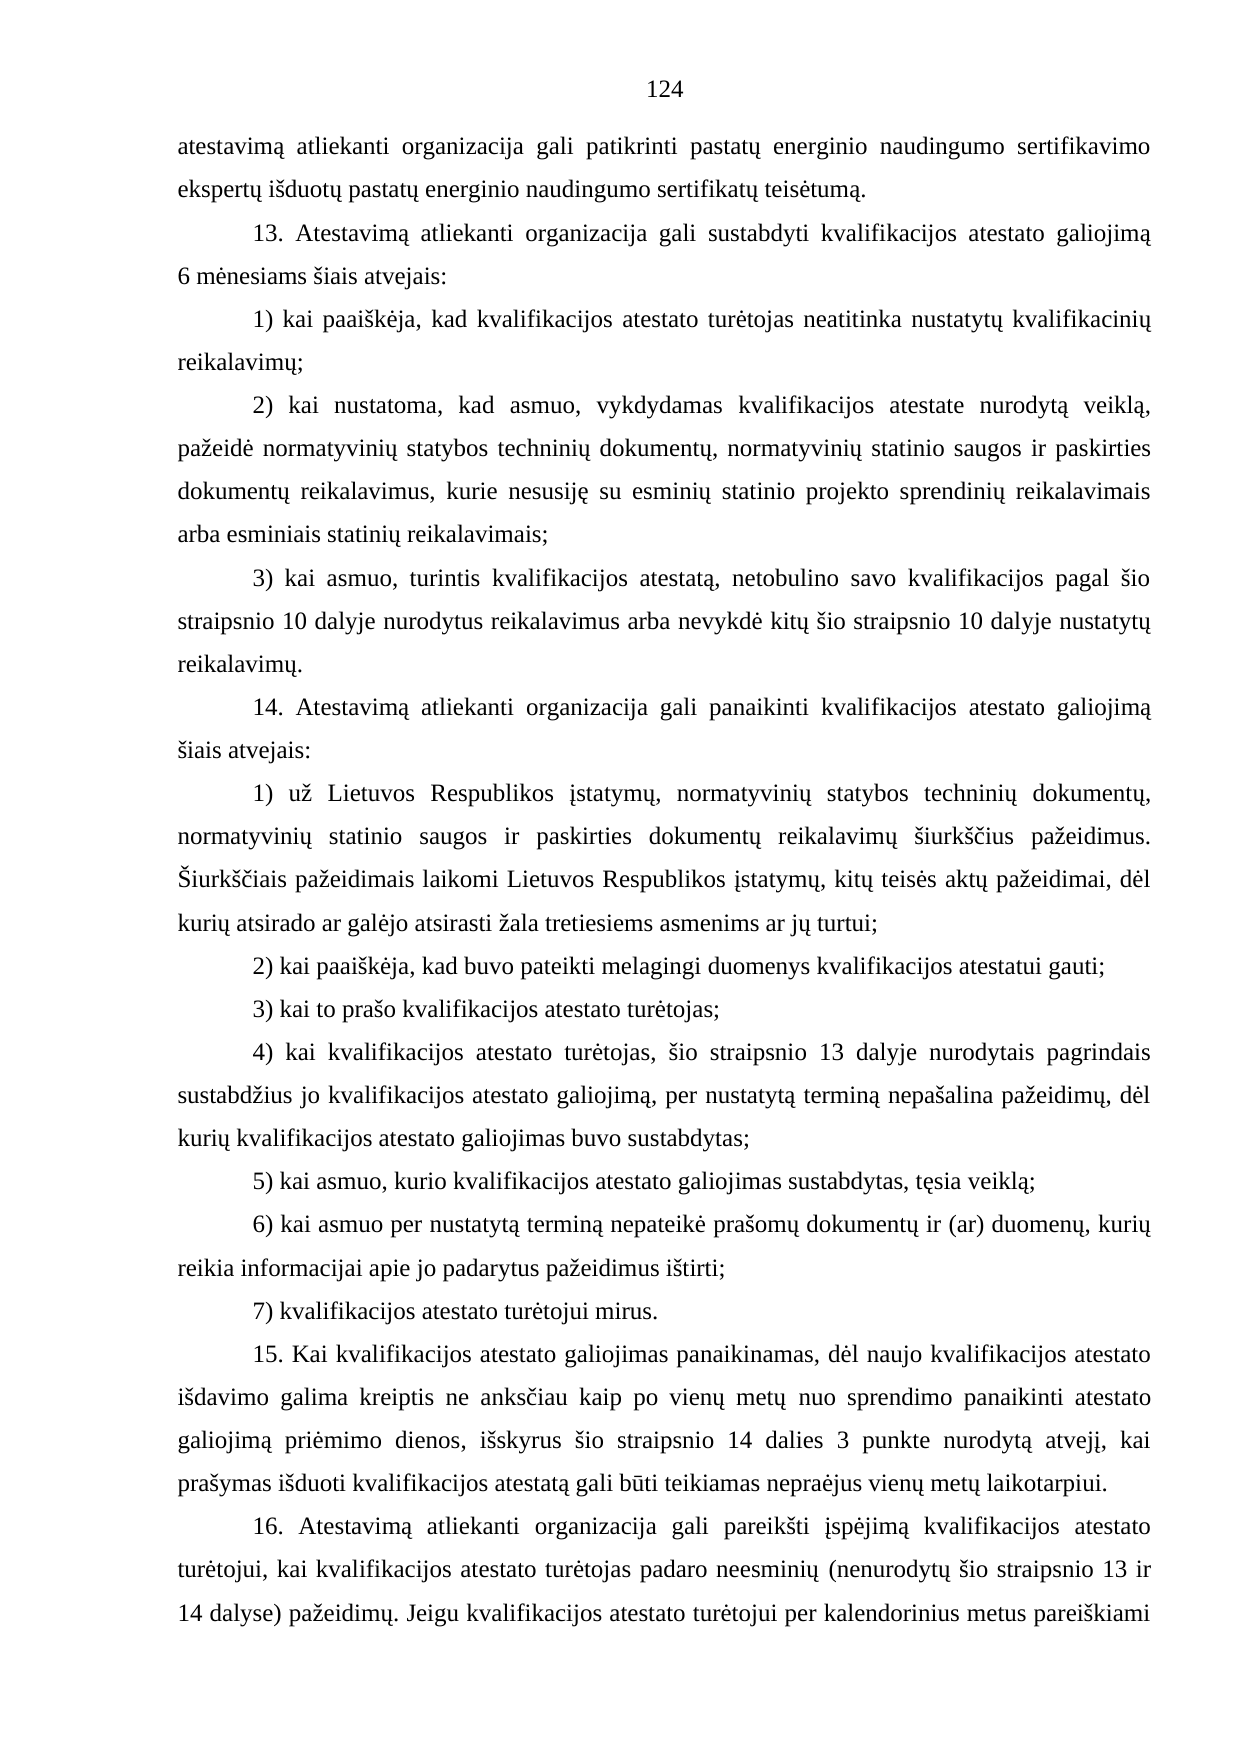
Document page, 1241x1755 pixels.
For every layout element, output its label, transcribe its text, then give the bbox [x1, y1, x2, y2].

text 15. Kai kvalifikacijos atestato galiojimas panaikinamas, dėl naujo kvalifikacijos atestato išdavimo galima kreiptis ne anksčiau kaip po vienų metų nuo sprendimo panaikinti atestato galiojimą priėmimo dienos, išskyrus šio straipsnio 14 dalies 3 punkte nurodytą atvejį, kai prašymas išduoti kvalifikacijos atestatą gali būti teikiamas nepraėjus vienų metų laikotarpiui. [177, 1339, 1152, 1497]
text 16. Atestavimą atliekanti organizacija gali pareikšti įspėjimą kvalifikacijos atestato turėtojui, kai kvalifikacijos atestato turėtojas padaro neesminių (nenurodytų šio straipsnio 13 ir 14 dalyse) pažeidimų. Jeigu kvalifikacijos atestato turėtojui per kalendorinius metus pareiškiami [177, 1511, 1152, 1626]
text 3) kai to prašo kvalifikacijos atestato turėtojas; [177, 994, 1152, 1023]
text 14. Atestavimą atliekanti organizacija gali panaikinti kvalifikacijos atestato galiojimą šiais atvejais: [177, 692, 1152, 764]
text 1) už Lietuvos Respublikos įstatymų, normatyvinių statybos techninių dokumentų, normatyvinių statinio saugos ir paskirties dokumentų reikalavimų šiurkščius pažeidimus. Šiurkščiais pažeidimais laikomi Lietuvos Respublikos įstatymų, kitų teisės aktų pažeidimai, dėl kurių atsirado ar galėjo atsirasti žala tretiesiems asmenims ar jų turtui; [177, 778, 1152, 936]
text 6) kai asmuo per nustatytą terminą nepateikė prašomų dokumentų ir (ar) duomenų, kurių reikia informacijai apie jo padarytus pažeidimus ištirti; [177, 1209, 1152, 1281]
text 3) kai asmuo, turintis kvalifikacijos atestatą, netobulino savo kvalifikacijos pagal šio straipsnio 10 dalyje nurodytus reikalavimus arba nevykdė kitų šio straipsnio 10 dalyje nustatytų reikalavimų. [177, 563, 1152, 678]
text 1) kai paaiškėja, kad kvalifikacijos atestato turėtojas neatitinka nustatytų kvalifikacinių reikalavimų; [177, 304, 1152, 376]
text 4) kai kvalifikacijos atestato turėtojas, šio straipsnio 13 dalyje nurodytais pagrindais sustabdžius jo kvalifikacijos atestato galiojimą, per nustatytą terminą nepašalina pažeidimų, dėl kurių kvalifikacijos atestato galiojimas buvo sustabdytas; [177, 1037, 1152, 1152]
text 13. Atestavimą atliekanti organizacija gali sustabdyti kvalifikacijos atestato galiojimą 6 mėnesiams šiais atvejais: [177, 218, 1152, 289]
text 2) kai nustatoma, kad asmuo, vykdydamas kvalifikacijos atestate nurodytą veiklą, pažeidė normatyvinių statybos techninių dokumentų, normatyvinių statinio saugos ir paskirties dokumentų reikalavimus, kurie nesusiję su esminių statinio projekto sprendinių reikalavimais arba esminiais statinių reikalavimais; [177, 390, 1152, 548]
text 7) kvalifikacijos atestato turėtojui mirus. [177, 1296, 1152, 1324]
text atestavimą atliekanti organizacija gali patikrinti pastatų energinio naudingumo sertifikavimo ekspertų išduotų pastatų energinio naudingumo sertifikatų teisėtumą. [177, 131, 1152, 203]
text 2) kai paaiškėja, kad buvo pateikti melagingi duomenys kvalifikacijos atestatui gauti; [177, 951, 1152, 979]
text 5) kai asmuo, kurio kvalifikacijos atestato galiojimas sustabdytas, tęsia veiklą; [177, 1166, 1152, 1195]
